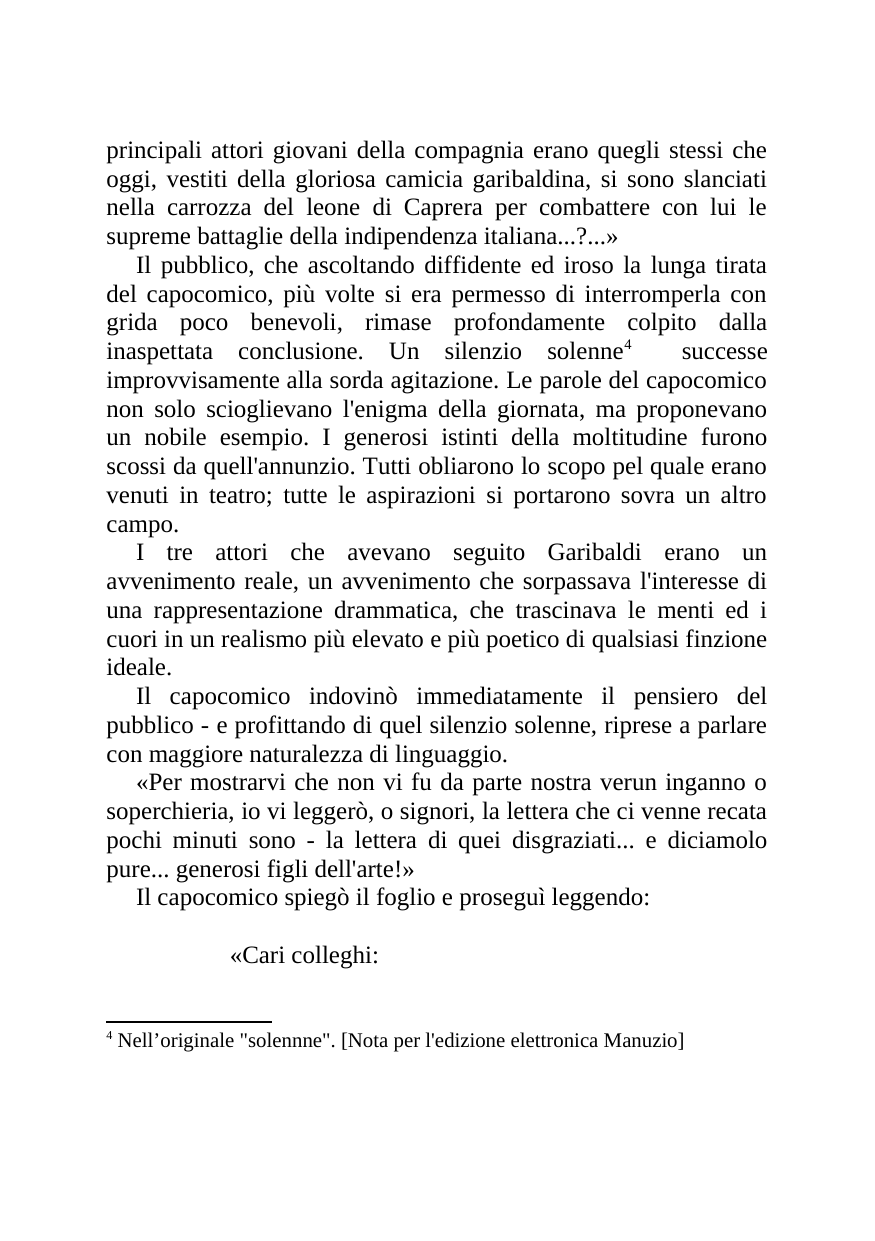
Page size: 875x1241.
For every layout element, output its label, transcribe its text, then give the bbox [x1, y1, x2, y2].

text Il capocomico spiegò il foglio e proseguì leggendo: [106, 882, 768, 911]
text Il capocomico indovinò immediatamente il pensiero del pubblico - e profittando di quel silenzio solenne, riprese a parlare con maggiore naturalezza di linguaggio. [106, 681, 768, 767]
text I tre attori che avevano seguito Garibaldi erano un avvenimento reale, un avvenimento che sorpassava l'interesse di una rappresentazione drammatica, che trascinava le menti ed i cuori in un realismo più elevato e più poetico di qualsiasi finzione ideale. [106, 537, 768, 681]
text «Per mostrarvi che non vi fu da parte nostra verun inganno o soperchieria, io vi leggerò, o signori, la lettera che ci venne recata pochi minuti sono - la lettera di quei disgraziati... e diciamolo pure... generosi figli dell'arte!» [106, 767, 768, 882]
text principali attori giovani della compagnia erano quegli stessi che oggi, vestiti della gloriosa camicia garibaldina, si sono slanciati nella carrozza del leone di Caprera per combattere con lui le supreme battaglie della indipendenza italiana...?...» [106, 135, 768, 250]
text «Cari colleghi: [200, 940, 768, 969]
text Il pubblico, che ascoltando diffidente ed iroso la lunga tirata del capocomico, più volte si era permesso di interromperla con grida poco benevoli, rimase profondamente colpito dalla inaspettata conclusione. Un silenzio solenne successe improvvisamente alla sorda agitazione. Le parole del capocomico non solo scioglievano l'enigma della giornata, ma proponevano un nobile esempio. I generosi istinti della moltitudine furono scossi da quell'annunzio. Tutti obliarono lo scopo pel quale erano venuti in teatro; tutte le aspirazioni si portarono sovra un altro campo. [106, 250, 768, 537]
text Nell’originale "solennne". [Nota per l'edizione elettronica Manuzio] [106, 1028, 768, 1052]
